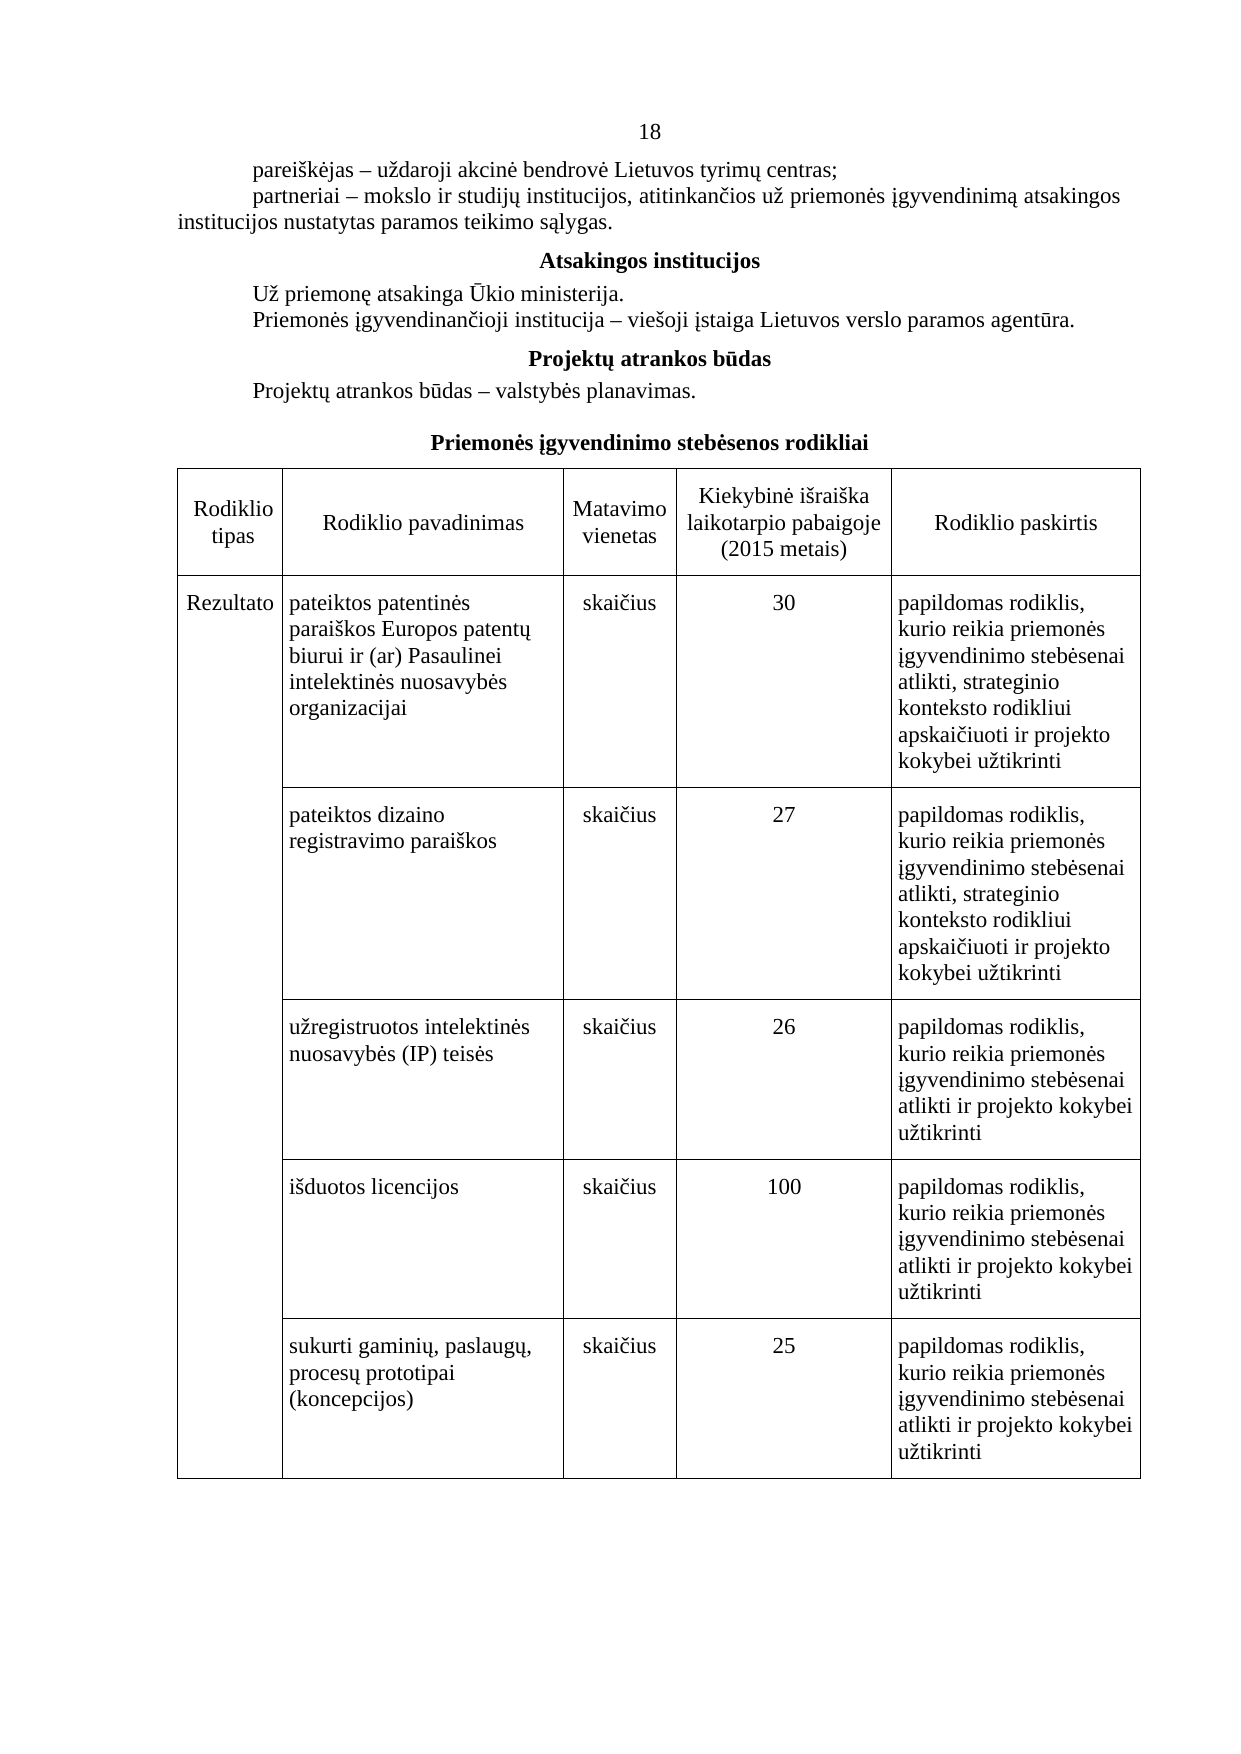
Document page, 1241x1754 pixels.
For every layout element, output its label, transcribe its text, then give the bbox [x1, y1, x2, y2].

text Priemonės įgyvendinimo stebėsenos rodikliai [177, 429, 1122, 455]
table_cell skaičius [564, 1319, 676, 1477]
table_cell papildomas rodiklis, kurio reikia priemonės įgyvendinimo stebėsenai atlikti ir projekto kokybei užtikrinti [892, 1000, 1140, 1158]
table_cell skaičius [564, 788, 676, 999]
text Priemonės įgyvendinančioji institucija – viešoji įstaiga Lietuvos verslo paramos agentūra. [177, 306, 1122, 332]
text partneriai – mokslo ir studijų institucijos, atitinkančios už priemonės įgyvendinimą atsakingos institucijos nustatytas paramos teikimo sąlygas. [177, 182, 1122, 235]
table_cell pateiktos patentinės paraiškos Europos patentų biurui ir (ar) Pasaulinei intelektinės nuosavybės organizacijai [283, 576, 563, 787]
table_cell užregistruotos intelektinės nuosavybės (IP) teisės [283, 1000, 563, 1158]
table_header Rodiklio tipas [178, 469, 282, 574]
text Atsakingos institucijos [177, 247, 1122, 273]
table_cell papildomas rodiklis, kurio reikia priemonės įgyvendinimo stebėsenai atlikti, strateginio konteksto rodikliui apskaičiuoti ir projekto kokybei užtikrinti [892, 788, 1140, 999]
table_header Matavimo vienetas [564, 469, 676, 574]
text Projektų atrankos būdas [177, 345, 1122, 371]
table_cell 30 [677, 576, 891, 787]
table_cell skaičius [564, 1000, 676, 1158]
table_header Rodiklio paskirtis [892, 469, 1140, 574]
table_cell 27 [677, 788, 891, 999]
text pareiškėjas – uždaroji akcinė bendrovė Lietuvos tyrimų centras; [177, 156, 1122, 182]
text Projektų atrankos būdas – valstybės planavimas. [177, 378, 1122, 404]
table_cell Rezultato [178, 576, 282, 1477]
table_cell skaičius [564, 1160, 676, 1318]
table_header Rodiklio pavadinimas [283, 469, 563, 574]
table_cell išduotos licencijos [283, 1160, 563, 1318]
table_cell papildomas rodiklis, kurio reikia priemonės įgyvendinimo stebėsenai atlikti, strateginio konteksto rodikliui apskaičiuoti ir projekto kokybei užtikrinti [892, 576, 1140, 787]
text Už priemonę atsakinga Ūkio ministerija. [177, 280, 1122, 306]
table_cell skaičius [564, 576, 676, 787]
table_cell 100 [677, 1160, 891, 1318]
table_cell 26 [677, 1000, 891, 1158]
table_cell sukurti gaminių, paslaugų, procesų prototipai (koncepcijos) [283, 1319, 563, 1477]
table_cell pateiktos dizaino registravimo paraiškos [283, 788, 563, 999]
table_header Kiekybinė išraiška laikotarpio pabaigoje (2015 metais) [677, 469, 891, 574]
table_cell papildomas rodiklis, kurio reikia priemonės įgyvendinimo stebėsenai atlikti ir projekto kokybei užtikrinti [892, 1160, 1140, 1318]
table_cell papildomas rodiklis, kurio reikia priemonės įgyvendinimo stebėsenai atlikti ir projekto kokybei užtikrinti [892, 1319, 1140, 1477]
table_cell 25 [677, 1319, 891, 1477]
